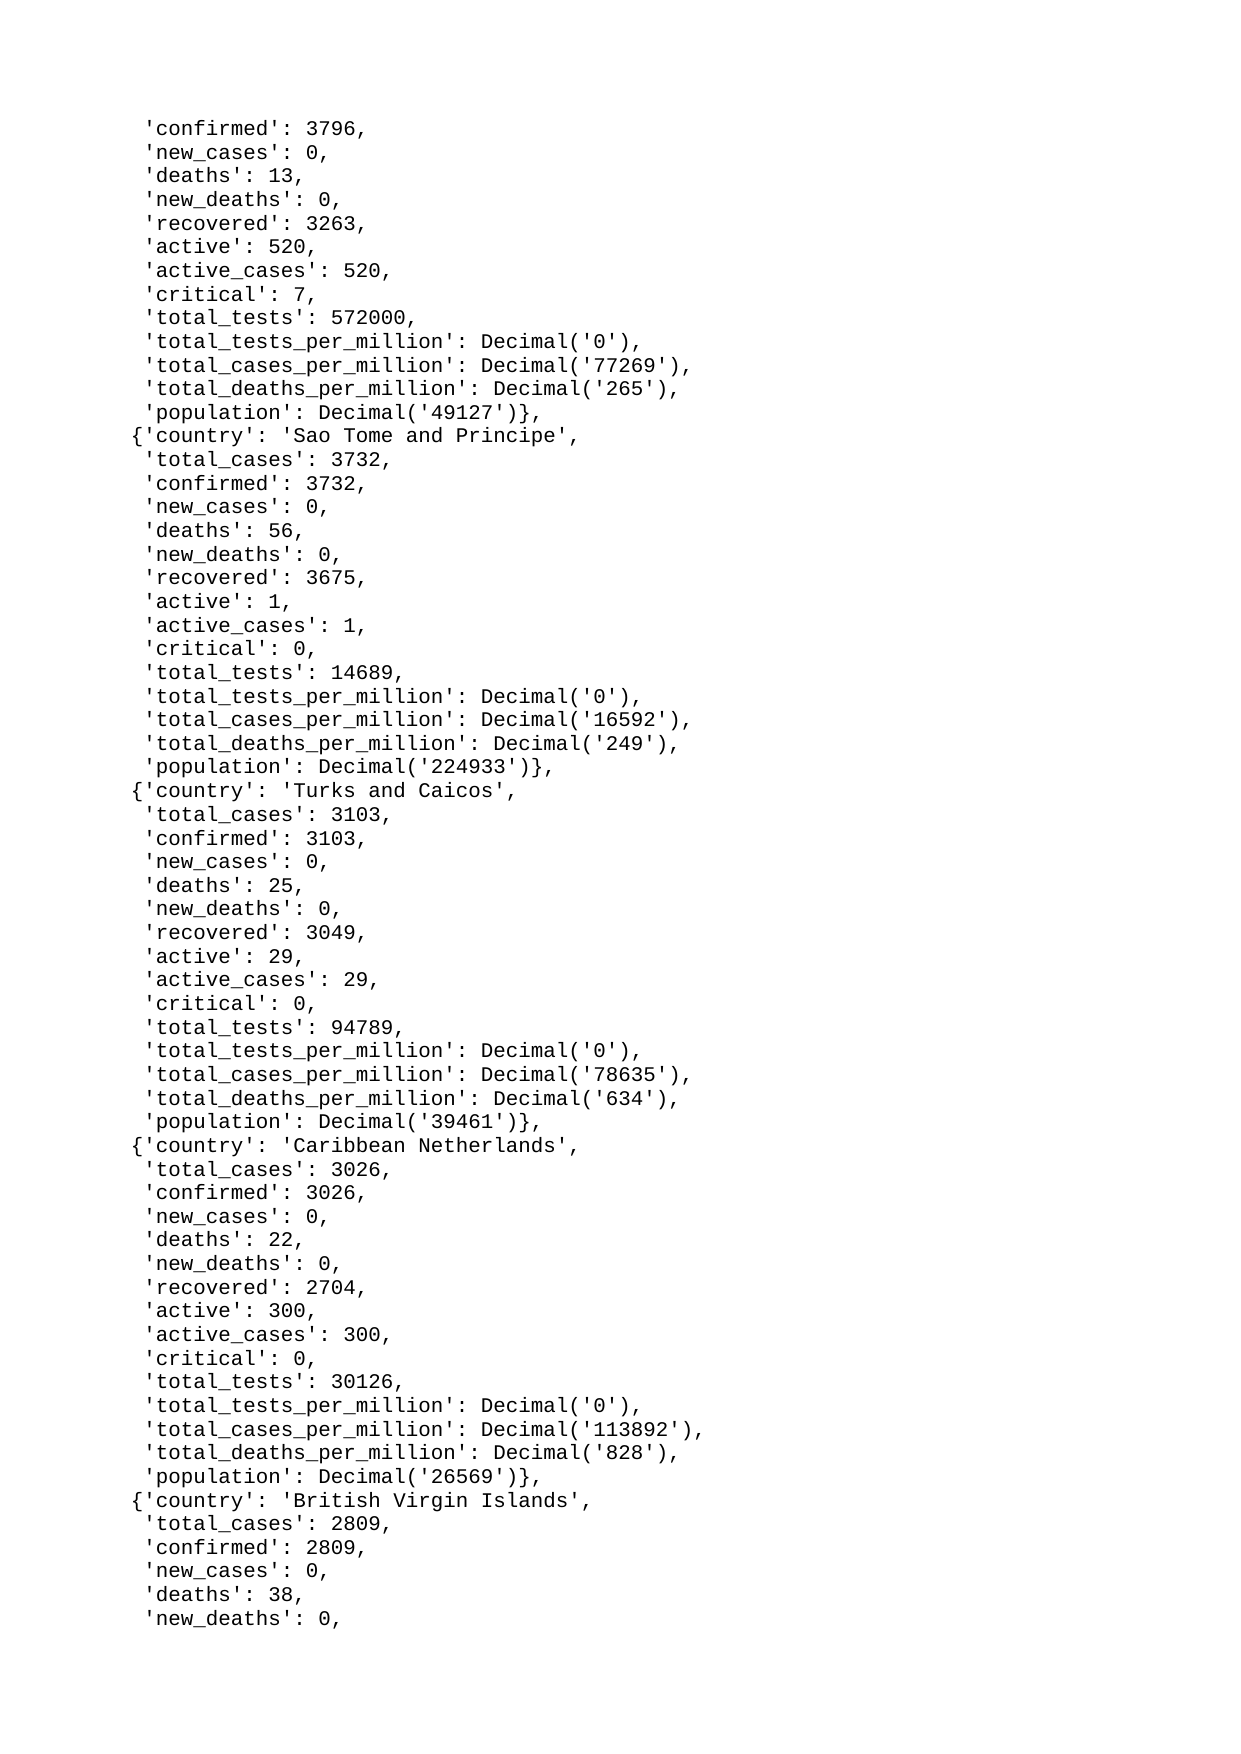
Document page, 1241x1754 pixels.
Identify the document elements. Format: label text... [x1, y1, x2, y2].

text 'total_tests': 14689, [118, 662, 1122, 686]
text 'total_tests_per_million': Decimal('0'), [118, 331, 1122, 354]
text 'active': 1, [118, 591, 1122, 615]
text 'total_tests': 572000, [118, 307, 1122, 331]
text 'total_cases': 2809, [118, 1513, 1122, 1537]
text 'active': 520, [118, 236, 1122, 260]
text 'recovered': 3263, [118, 213, 1122, 236]
text 'recovered': 3049, [118, 922, 1122, 946]
text 'critical': 7, [118, 284, 1122, 307]
text 'new_deaths': 0, [118, 1253, 1122, 1277]
text 'total_tests_per_million': Decimal('0'), [118, 1395, 1122, 1419]
text {'country': 'Turks and Caicos', [118, 780, 1122, 804]
text {'country': 'British Virgin Islands', [118, 1489, 1122, 1513]
text 'new_deaths': 0, [118, 1608, 1122, 1631]
text 'new_cases': 0, [118, 142, 1122, 165]
text 'total_cases_per_million': Decimal('78635'), [118, 1064, 1122, 1088]
text 'population': Decimal('39461')}, [118, 1111, 1122, 1135]
text 'total_tests_per_million': Decimal('0'), [118, 1040, 1122, 1064]
text 'total_cases': 3732, [118, 449, 1122, 473]
text 'total_tests': 94789, [118, 1017, 1122, 1040]
text 'total_cases': 3026, [118, 1158, 1122, 1182]
text 'new_cases': 0, [118, 1206, 1122, 1229]
text 'total_tests': 30126, [118, 1371, 1122, 1395]
text 'active_cases': 29, [118, 969, 1122, 993]
text 'population': Decimal('26569')}, [118, 1466, 1122, 1489]
text 'active_cases': 1, [118, 615, 1122, 638]
text 'deaths': 13, [118, 165, 1122, 189]
text 'total_deaths_per_million': Decimal('634'), [118, 1088, 1122, 1111]
text {'country': 'Caribbean Netherlands', [118, 1135, 1122, 1158]
text 'active': 29, [118, 946, 1122, 969]
text 'new_deaths': 0, [118, 189, 1122, 213]
text 'deaths': 38, [118, 1584, 1122, 1608]
text 'critical': 0, [118, 1348, 1122, 1371]
text 'total_cases_per_million': Decimal('16592'), [118, 709, 1122, 733]
text 'active_cases': 520, [118, 260, 1122, 284]
text 'total_cases_per_million': Decimal('113892'), [118, 1419, 1122, 1442]
text 'deaths': 56, [118, 520, 1122, 544]
text 'confirmed': 3103, [118, 827, 1122, 851]
text 'new_cases': 0, [118, 496, 1122, 520]
text 'critical': 0, [118, 638, 1122, 662]
text 'total_deaths_per_million': Decimal('249'), [118, 733, 1122, 757]
text 'active': 300, [118, 1300, 1122, 1324]
text 'active_cases': 300, [118, 1324, 1122, 1348]
text 'total_deaths_per_million': Decimal('265'), [118, 378, 1122, 402]
text {'country': 'Sao Tome and Principe', [118, 426, 1122, 449]
text 'total_cases': 3103, [118, 804, 1122, 827]
text 'deaths': 25, [118, 875, 1122, 898]
text 'total_tests_per_million': Decimal('0'), [118, 686, 1122, 709]
text 'new_cases': 0, [118, 1561, 1122, 1584]
text 'confirmed': 3026, [118, 1182, 1122, 1206]
text 'recovered': 3675, [118, 567, 1122, 591]
text 'total_deaths_per_million': Decimal('828'), [118, 1442, 1122, 1466]
text 'critical': 0, [118, 993, 1122, 1017]
text 'confirmed': 3732, [118, 473, 1122, 496]
text 'population': Decimal('49127')}, [118, 402, 1122, 426]
text 'deaths': 22, [118, 1229, 1122, 1253]
text 'total_cases_per_million': Decimal('77269'), [118, 354, 1122, 378]
text 'population': Decimal('224933')}, [118, 757, 1122, 780]
text 'recovered': 2704, [118, 1277, 1122, 1300]
text 'new_deaths': 0, [118, 898, 1122, 922]
text 'new_deaths': 0, [118, 544, 1122, 567]
text 'confirmed': 3796, [118, 118, 1122, 142]
text 'confirmed': 2809, [118, 1537, 1122, 1561]
text 'new_cases': 0, [118, 851, 1122, 875]
